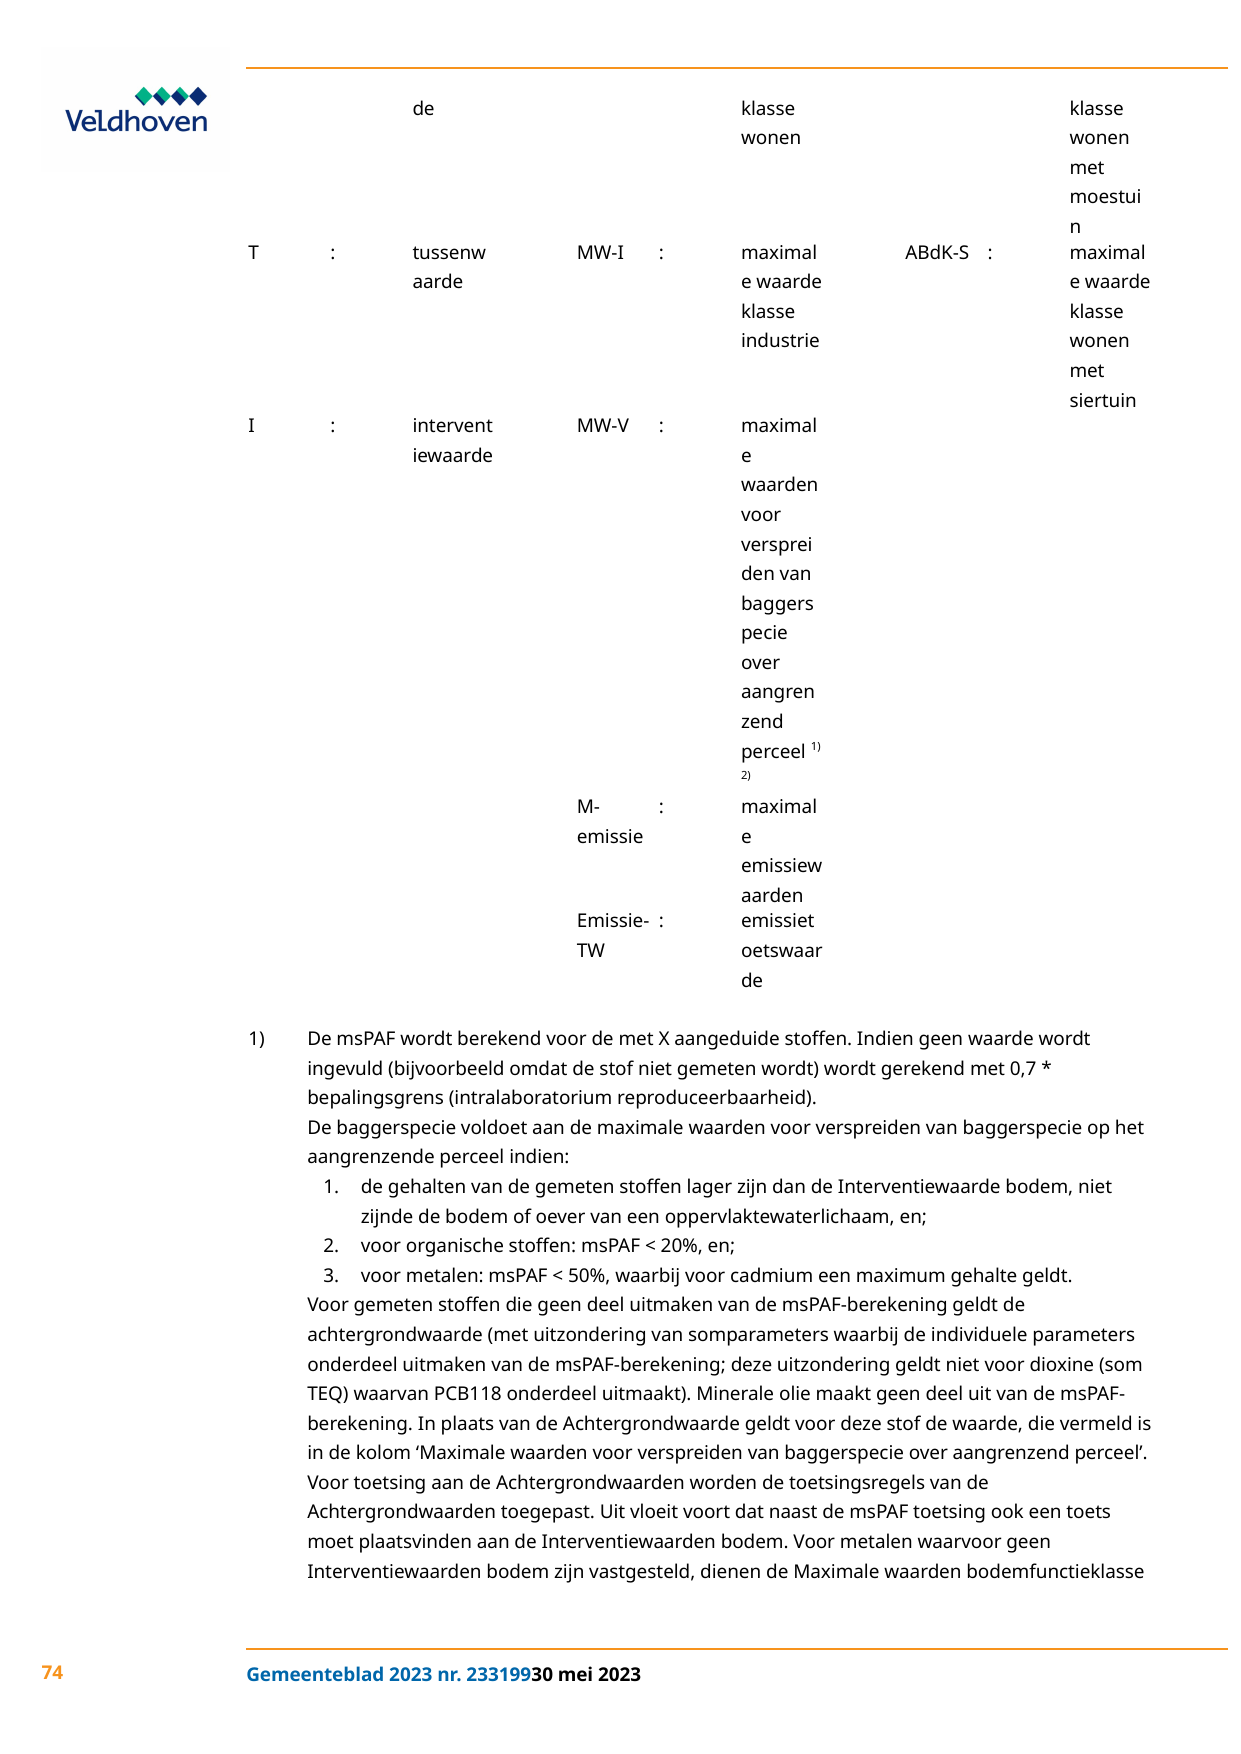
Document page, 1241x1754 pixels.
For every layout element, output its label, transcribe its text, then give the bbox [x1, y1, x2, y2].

table_cell [1069, 793, 1152, 908]
table_header [905, 95, 987, 239]
list De baggerspecie voldoet aan de maximale waarden voor verspreiden van baggerspecie op het aangrenzende perceel indien: [248, 1114, 1152, 1169]
table_cell M-emissie [577, 793, 659, 908]
table_cell [987, 413, 1069, 793]
list Voor gemeten stoffen die geen deel uitmaken van de msPAF-berekening geldt de achtergrondwaarde (met uitzondering van somparameters waarbij de individuele parameters onderdeel uitmaken van de msPAF-berekening; deze uitzondering geldt niet voor dioxine (som TEQ) waarvan PCB118 onderdeel uitmaakt). Minerale olie maakt geen deel uit van de msPAF-berekening. In plaats van de Achtergrondwaarde geldt voor deze stof de waarde, die vermeld is in de kolom ‘Maximale waarden voor verspreiden van baggerspecie over aangrenzend perceel’. Voor toetsing aan de Achtergrondwaarden worden de toetsingsregels van de Achtergrondwaarden toegepast. Uit vloeit voort dat naast de msPAF toetsing ook een toets moet plaatsvinden aan de Interventiewaarden bodem. Voor metalen waarvoor geen Interventiewaarden bodem zijn vastgesteld, dienen de Maximale waarden bodemfunctieklasse [248, 1292, 1152, 1584]
table_header [494, 95, 577, 239]
list voor organische stoffen: msPAF < 20%, en; [323, 1232, 1152, 1258]
table_cell : [659, 793, 741, 908]
table_header [823, 95, 905, 239]
table_cell [412, 908, 494, 993]
table_header [659, 95, 741, 239]
table_cell : [330, 413, 412, 793]
table_cell [823, 413, 905, 793]
table_header [987, 95, 1069, 239]
table_cell [1069, 908, 1152, 993]
table_cell [494, 413, 577, 793]
table_header [330, 95, 412, 239]
table_cell maximale waarde klasse wonen met siertuin [1069, 239, 1152, 412]
table_cell ABdK-S [905, 239, 987, 412]
table_cell maximale waarde klasse industrie [741, 239, 823, 412]
table_cell Emissie-TW [577, 908, 659, 993]
table_cell : [659, 908, 741, 993]
list de gehalten van de gemeten stoffen lager zijn dan de Interventiewaarde bodem, niet zijnde de bodem of oever van een oppervlaktewaterlichaam, en; [323, 1173, 1152, 1229]
table_cell [330, 908, 412, 993]
table_header klasse wonen [741, 95, 823, 239]
table_cell MW-I [577, 239, 659, 412]
table_cell tussenwaarde [412, 239, 494, 412]
table_cell [823, 908, 905, 993]
table_cell [494, 793, 577, 908]
table_cell [330, 793, 412, 908]
table_cell MW-V [577, 413, 659, 793]
table_cell [905, 793, 987, 908]
table_cell maximale waarden voor verspreiden van baggerspecie over aangrenzend perceel 1) 2) [741, 413, 823, 793]
table_cell [987, 793, 1069, 908]
list voor metalen: msPAF < 50%, waarbij voor cadmium een maximum gehalte geldt. [323, 1262, 1152, 1288]
table_cell [905, 413, 987, 793]
table_cell [494, 908, 577, 993]
table_header [248, 95, 330, 239]
table_cell I [248, 413, 330, 793]
table_cell [248, 793, 330, 908]
table_cell T [248, 239, 330, 412]
table_cell [494, 239, 577, 412]
table_header [577, 95, 659, 239]
table_cell : [659, 239, 741, 412]
table_cell [1069, 413, 1152, 793]
table_header de [412, 95, 494, 239]
table_cell interventiewaarde [412, 413, 494, 793]
table_cell : [659, 413, 741, 793]
table_cell [987, 908, 1069, 993]
table_cell : [987, 239, 1069, 412]
table_header klasse wonen met moestuin [1069, 95, 1152, 239]
picture [41, 47, 231, 172]
table_cell : [330, 239, 412, 412]
table_cell [412, 793, 494, 908]
table_cell [823, 793, 905, 908]
table_cell [823, 239, 905, 412]
table_cell maximale emissiewaarden [741, 793, 823, 908]
table_cell [905, 908, 987, 993]
table_cell [248, 908, 330, 993]
table_cell emissietoetswaarde [741, 908, 823, 993]
list De msPAF wordt berekend voor de met X aangeduide stoffen. Indien geen waarde wordt ingevuld (bijvoorbeeld omdat de stof niet gemeten wordt) wordt gerekend met 0,7 * bepalingsgrens (intralaboratorium reproduceerbaarheid). [248, 1025, 1152, 1110]
